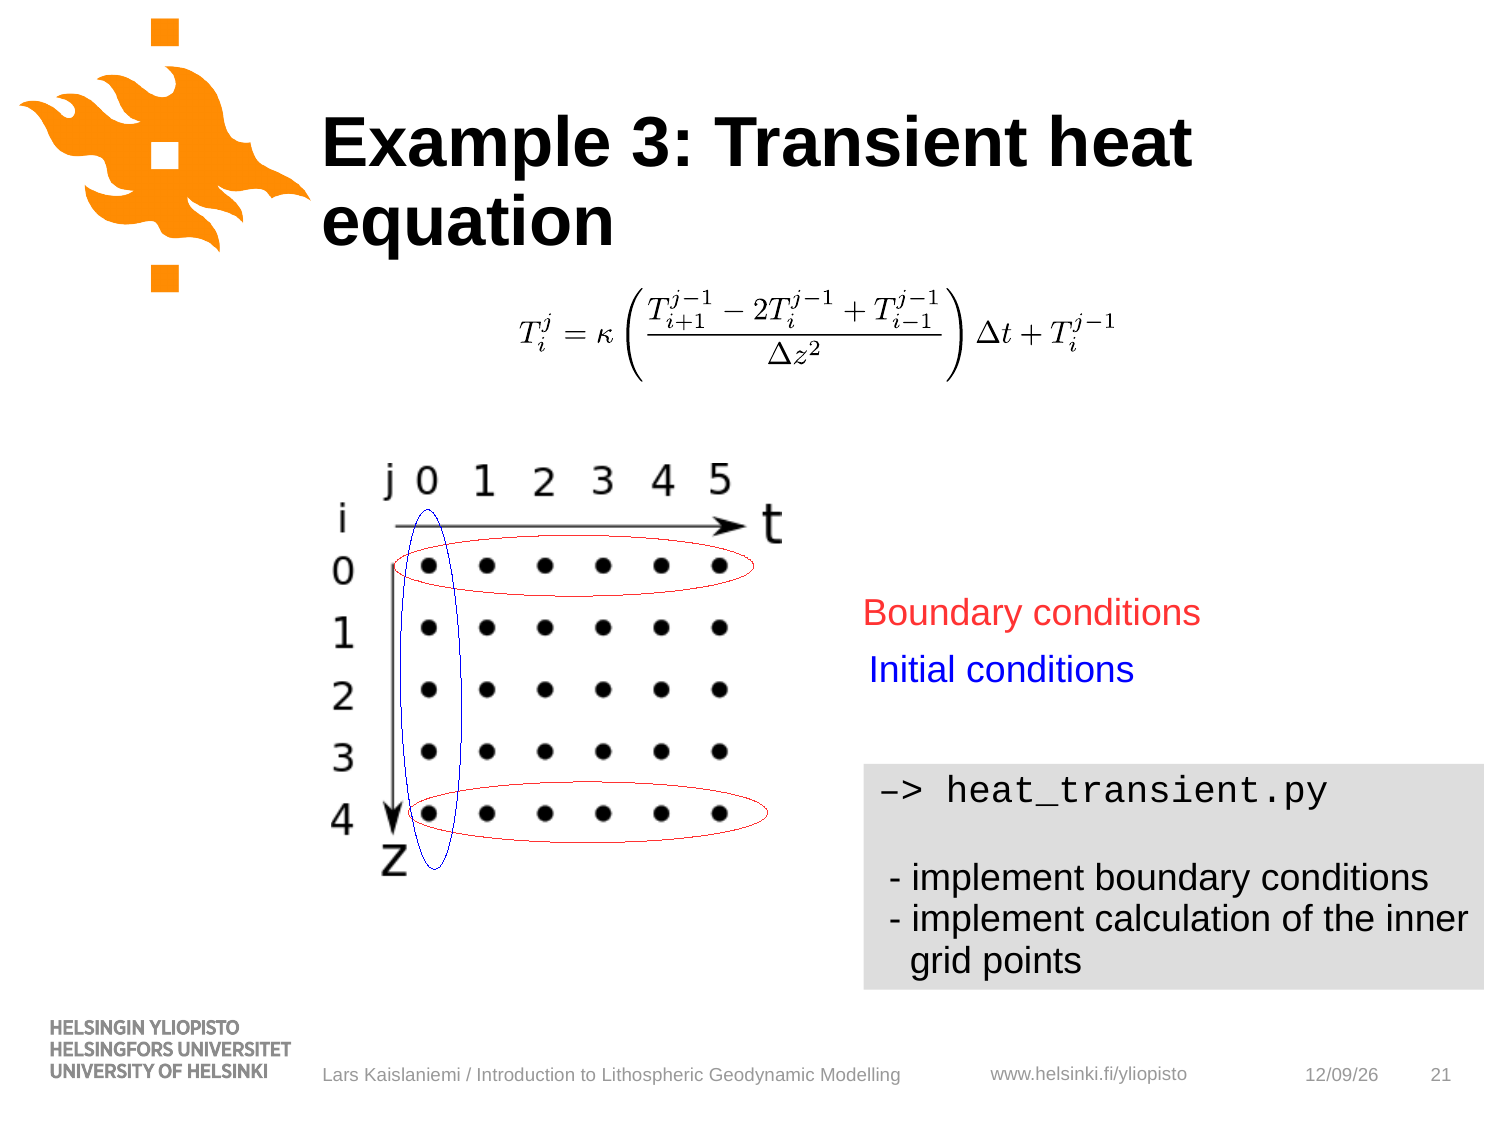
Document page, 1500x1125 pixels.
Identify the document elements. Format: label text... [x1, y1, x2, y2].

picture [0, 0, 337, 318]
text_box –> heat_transient.py - implement boundary conditions - implement calculation of the inner grid points [863, 763, 1484, 990]
picture [32, 1001, 309, 1096]
text_box Boundary conditions [847, 583, 1217, 641]
picture [331, 463, 782, 878]
text_box [518, 288, 1116, 382]
text_box Initial conditions [853, 640, 1150, 698]
title Example 3: Transient heat equation [321, 87, 1447, 276]
